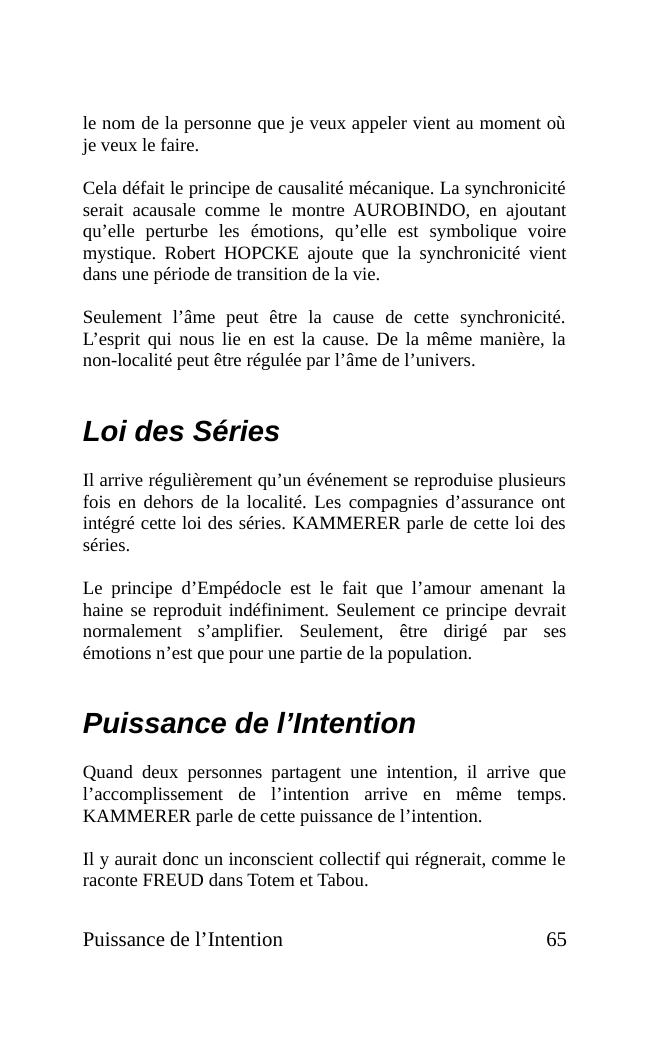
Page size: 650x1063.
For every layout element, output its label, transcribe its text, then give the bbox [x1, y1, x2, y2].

subtitle Loi des Séries [83, 414, 567, 448]
text Le principe d’Empédocle est le fait que l’amour amenant la haine se reproduit indéfiniment. Seulement ce principe devrait normalement s’amplifier. Seulement, être dirigé par ses émotions n’est que pour une partie de la population. [83, 577, 567, 663]
text Seulement l’âme peut être la cause de cette synchronicité. L’esprit qui nous lie en est la cause. De la même manière, la non-localité peut être régulée par l’âme de l’univers. [83, 306, 567, 371]
text Quand deux personnes partagent une intention, il arrive que l’accomplissement de l’intention arrive en même temps. KAMMERER parle de cette puissance de l’intention. [83, 761, 567, 826]
text Cela défait le principe de causalité mécanique. La synchronicité serait acausale comme le montre AUROBINDO, en ajoutant qu’elle perturbe les émotions, qu’elle est symbolique voire mystique. Robert HOPCKE ajoute que la synchronicité vient dans une période de transition de la vie. [83, 177, 567, 285]
text Il arrive régulièrement qu’un événement se reproduise plusieurs fois en dehors de la localité. Les compagnies d’assurance ont intégré cette loi des séries. KAMMERER parle de cette loi des séries. [83, 469, 567, 555]
text le nom de la personne que je veux appeler vient au moment où je veux le faire. [83, 112, 567, 155]
text Il y aurait donc un inconscient collectif qui régnerait, comme le raconte FREUD dans Totem et Tabou. [83, 848, 567, 891]
subtitle Puissance de l’Intention [83, 706, 567, 740]
